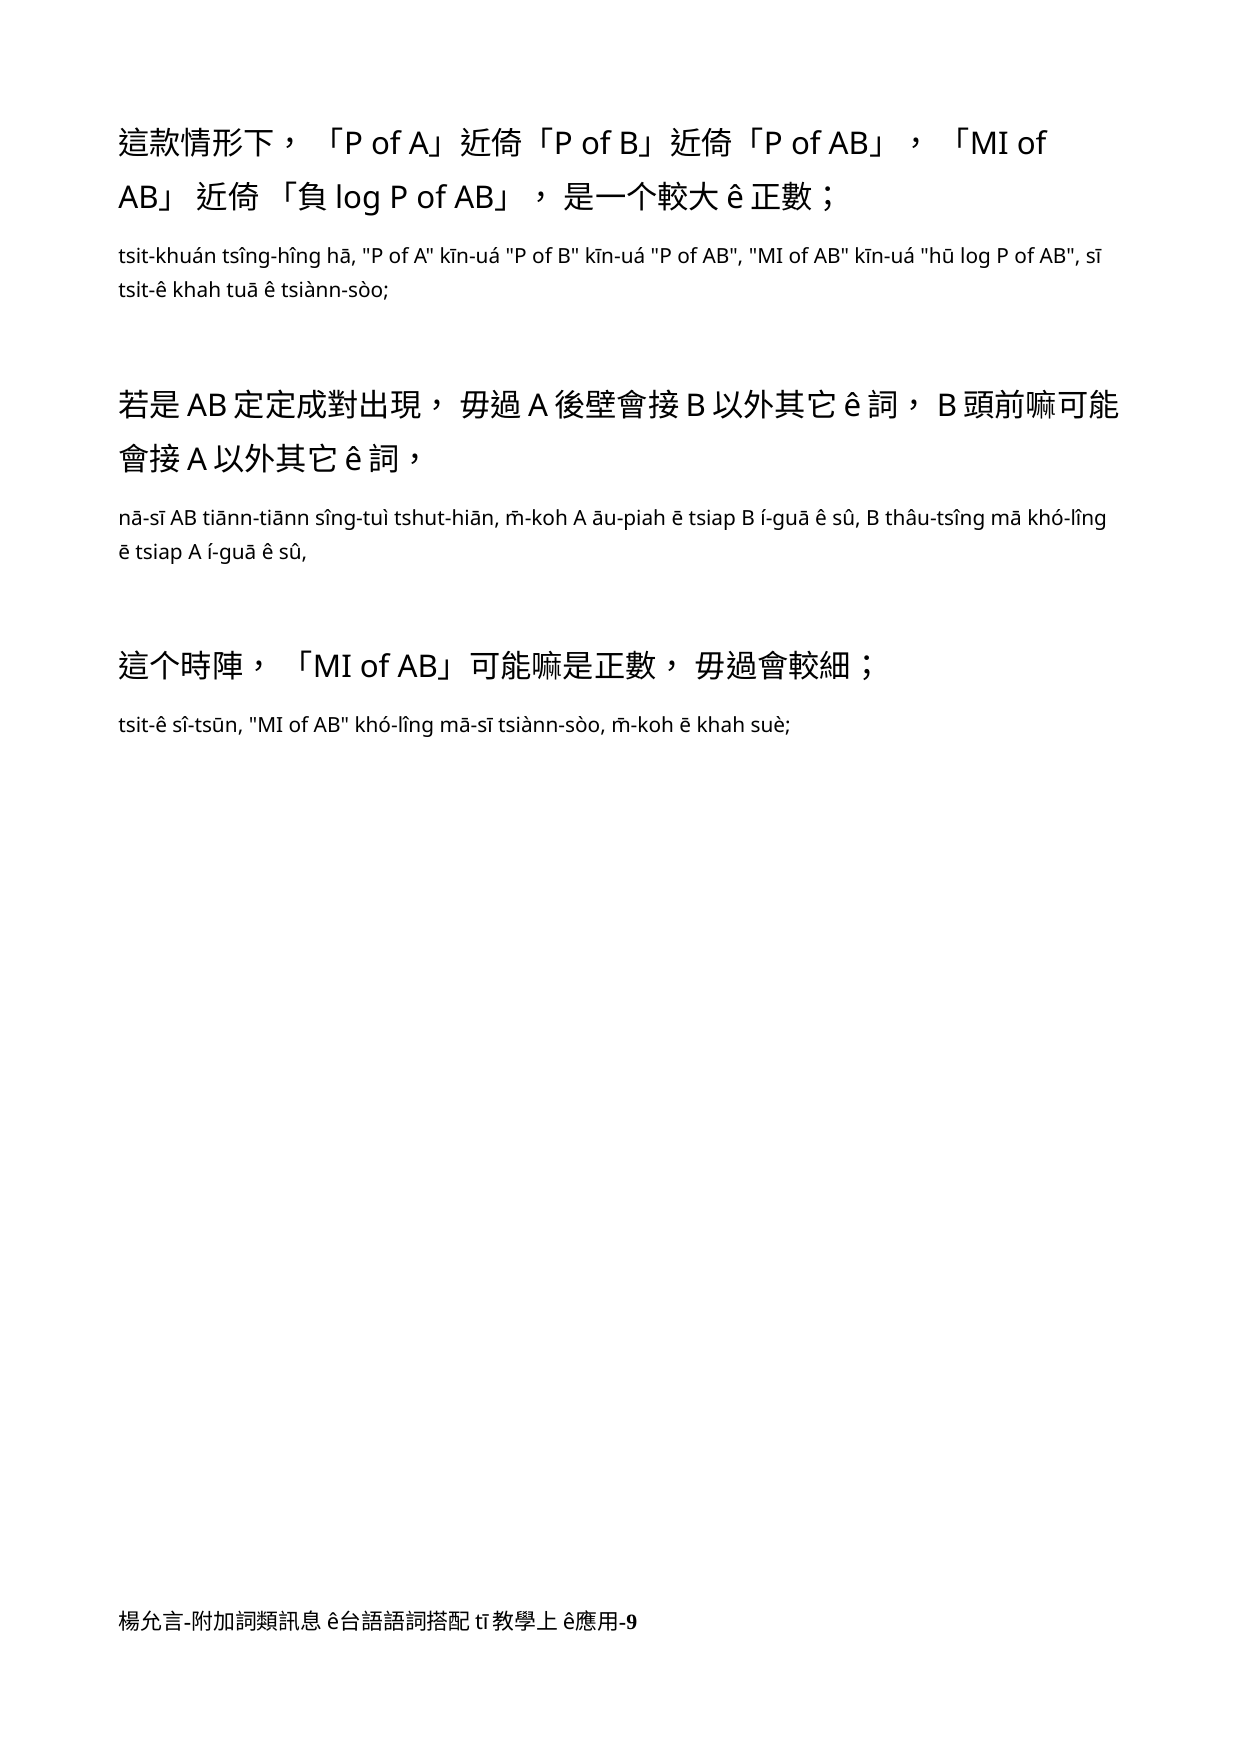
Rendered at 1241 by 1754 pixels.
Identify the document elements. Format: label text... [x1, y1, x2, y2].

text tsit-ê sî-tsūn, "MI of AB" khó-lîng mā-sī tsiànn-sòo, m̄-koh ē khah suè; [118, 710, 1122, 739]
text 這款情形下， 「P of A」近倚「P of B」近倚「P of AB」， 「MI of AB」 近倚 「負log P of AB」， 是一个較大ê正數； [118, 118, 1122, 218]
text nā-sī AB tiānn-tiānn sîng-tuì tshut-hiān, m̄-koh A āu-piah ē tsiap B í-guā ê sû, B thâu-tsîng mā khó-lîng ē tsiap A í-guā ê sû, [118, 503, 1122, 566]
text 若是AB定定成對出現， 毋過A後壁會接B以外其它ê詞， B頭前嘛可能會接A以外其它ê詞， [118, 380, 1122, 479]
text tsit-khuán tsîng-hîng hā, "P of A" kīn-uá "P of B" kīn-uá "P of AB", "MI of AB" kīn-uá "hū log P of AB", sī tsi̍t-ê khah tuā ê tsiànn-sòo; [118, 242, 1122, 304]
text 這个時陣， 「MI of AB」可能嘛是正數， 毋過會較細； [118, 641, 1122, 687]
